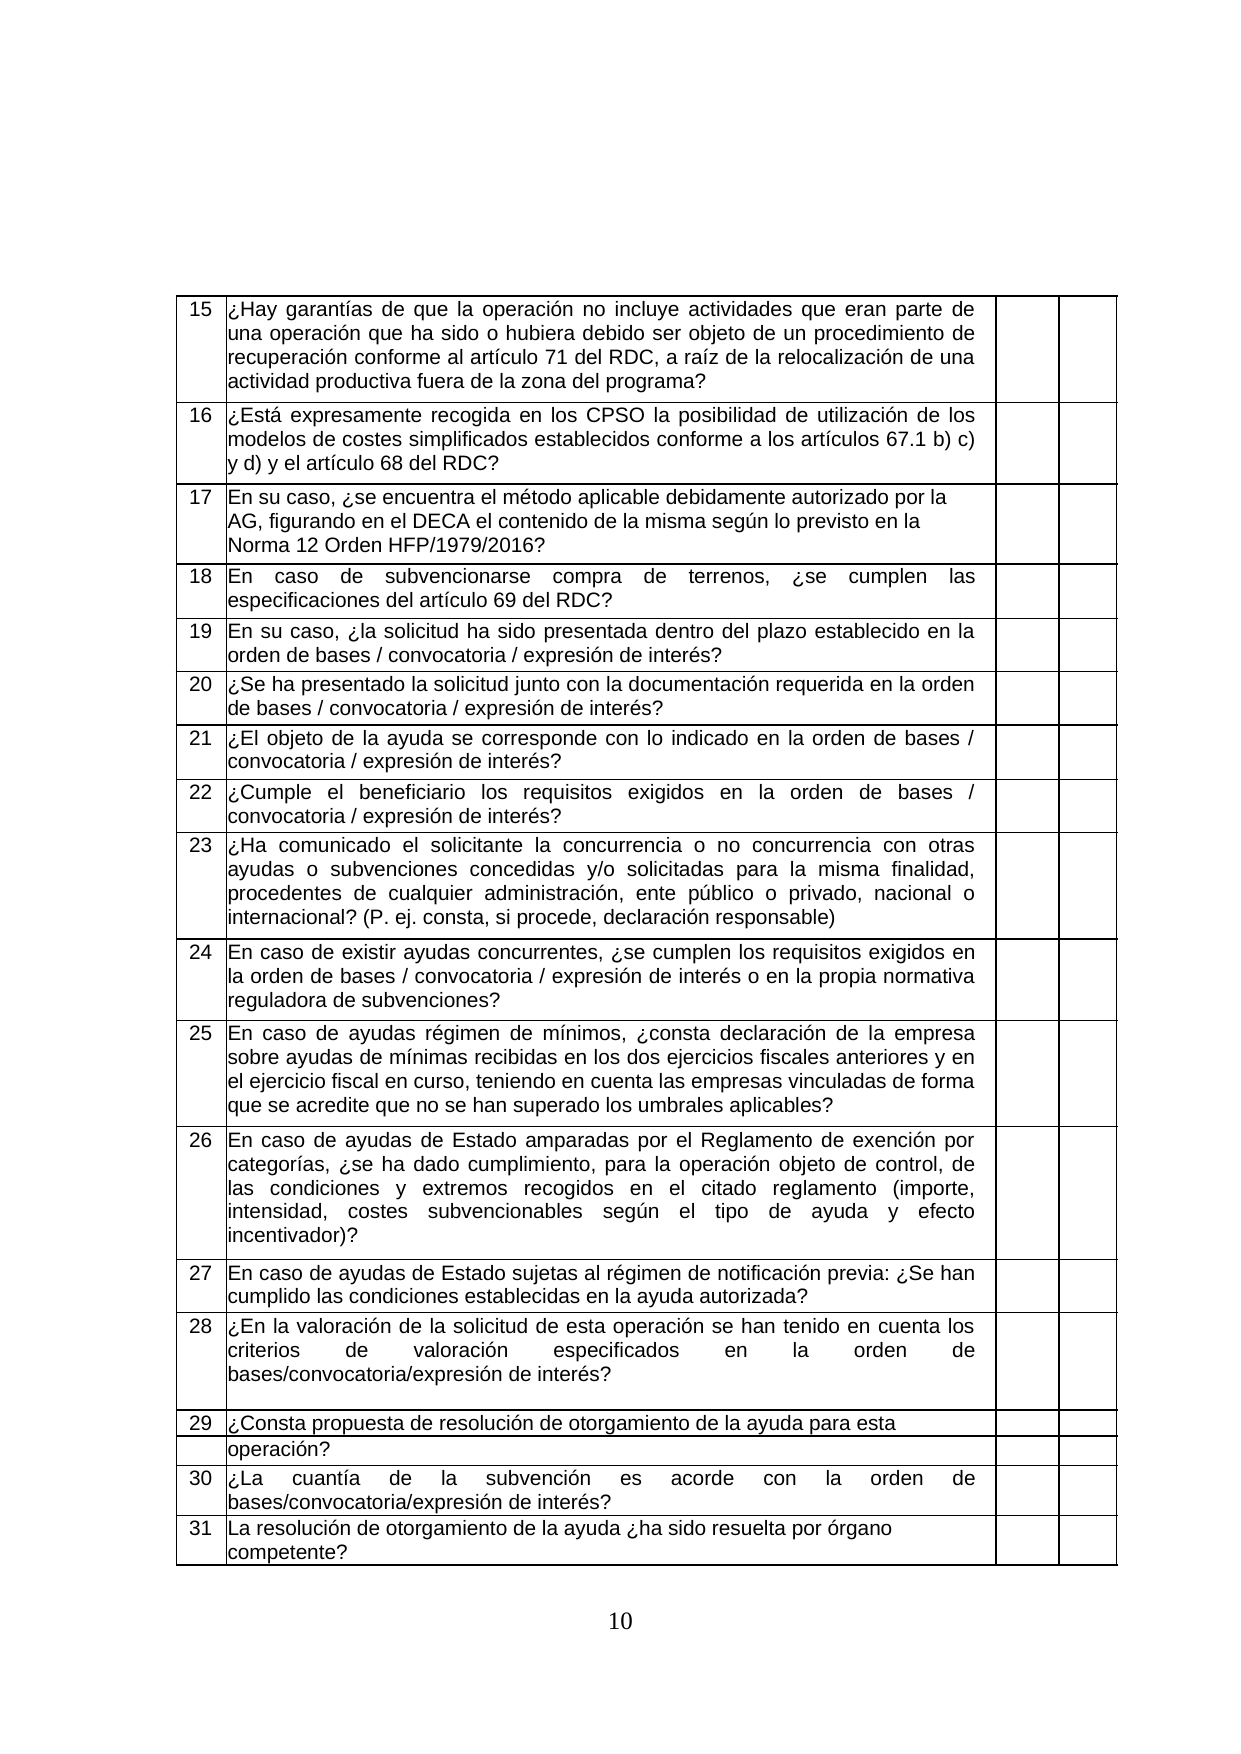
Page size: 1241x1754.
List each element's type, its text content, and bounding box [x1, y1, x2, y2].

table_cell ¿La cuantía de la subvención es acorde con la orden de bases/convocatoria/expresión de interés? [227, 1466, 995, 1514]
table_cell En caso de ayudas régimen de mínimos, ¿consta declaración de la empresa sobre ayudas de mínimas recibidas en los dos ejercicios fiscales anteriores y en el ejercicio fiscal en curso, teniendo en cuenta las empresas vinculadas de forma que se acredite que no se han superado los umbrales aplicables? [227, 1021, 995, 1126]
table_cell ¿En la valoración de la solicitud de esta operación se han tenido en cuenta los criterios de valoración especificados en la orden de bases/convocatoria/expresión de interés? [227, 1313, 995, 1409]
table_cell [1060, 726, 1116, 779]
table_cell La resolución de otorgamiento de la ayuda ¿ha sido resuelta por órgano competente? [227, 1516, 995, 1564]
table_cell ¿Consta propuesta de resolución de otorgamiento de la ayuda para esta [227, 1411, 995, 1435]
table_cell [1060, 1411, 1116, 1435]
table_cell [1060, 297, 1116, 402]
table_cell ¿Hay garantías de que la operación no incluye actividades que eran parte de una operación que ha sido o hubiera debido ser objeto de un procedimiento de recuperación conforme al artículo 71 del RDC, a raíz de la relocalización de una actividad productiva fuera de la zona del programa? [227, 297, 995, 402]
table_cell [997, 1313, 1058, 1409]
table_cell [997, 485, 1058, 563]
table_cell 26 [177, 1127, 226, 1259]
table_cell [1060, 619, 1116, 671]
table_cell operación? [227, 1437, 995, 1464]
table_cell 31 [177, 1516, 226, 1564]
table_cell [997, 619, 1058, 671]
table_cell En su caso, ¿la solicitud ha sido presentada dentro del plazo establecido en la orden de bases / convocatoria / expresión de interés? [227, 619, 995, 671]
table_cell [997, 672, 1058, 724]
table_cell [1060, 833, 1116, 938]
table_cell [997, 1021, 1058, 1126]
table_cell 20 [177, 672, 226, 724]
table_cell [997, 726, 1058, 779]
table_cell [1060, 1466, 1116, 1514]
table_cell [1060, 1127, 1116, 1259]
table_cell En caso de ayudas de Estado sujetas al régimen de notificación previa: ¿Se han cumplido las condiciones establecidas en la ayuda autorizada? [227, 1260, 995, 1312]
table_cell 25 [177, 1021, 226, 1126]
table_cell 17 [177, 485, 226, 563]
table_cell [1060, 565, 1116, 618]
table_cell ¿Está expresamente recogida en los CPSO la posibilidad de utilización de los modelos de costes simplificados establecidos conforme a los artículos 67.1 b) c) y d) y el artículo 68 del RDC? [227, 403, 995, 483]
table_cell [1060, 485, 1116, 563]
table_cell En su caso, ¿se encuentra el método aplicable debidamente autorizado por la AG, figurando en el DECA el contenido de la misma según lo previsto en la Norma 12 Orden HFP/1979/2016? [227, 485, 995, 563]
table_cell ¿Cumple el beneficiario los requisitos exigidos en la orden de bases / convocatoria / expresión de interés? [227, 780, 995, 832]
table_cell En caso de existir ayudas concurrentes, ¿se cumplen los requisitos exigidos en la orden de bases / convocatoria / expresión de interés o en la propia normativa reguladora de subvenciones? [227, 940, 995, 1019]
table_cell [997, 1437, 1058, 1464]
table_cell [1060, 1021, 1116, 1126]
table_cell 22 [177, 780, 226, 832]
table_cell 18 [177, 565, 226, 618]
table_cell En caso de ayudas de Estado amparadas por el Reglamento de exención por categorías, ¿se ha dado cumplimiento, para la operación objeto de control, de las condiciones y extremos recogidos en el citado reglamento (importe, intensidad, costes subvencionables según el tipo de ayuda y efecto incentivador)? [227, 1127, 995, 1259]
table_cell [1060, 780, 1116, 832]
table_cell 15 [177, 297, 226, 402]
table_cell [997, 1260, 1058, 1312]
table_cell [1060, 672, 1116, 724]
table_cell ¿Se ha presentado la solicitud junto con la documentación requerida en la orden de bases / convocatoria / expresión de interés? [227, 672, 995, 724]
table_cell [997, 565, 1058, 618]
table_cell [997, 1466, 1058, 1514]
table_cell En caso de subvencionarse compra de terrenos, ¿se cumplen las especificaciones del artículo 69 del RDC? [227, 565, 995, 618]
table_cell [997, 297, 1058, 402]
table_cell 21 [177, 726, 226, 779]
table_cell [177, 1437, 226, 1464]
table_cell [997, 1516, 1058, 1564]
table_cell [1060, 940, 1116, 1019]
table_cell 16 [177, 403, 226, 483]
table_cell 28 [177, 1313, 226, 1409]
table_cell 24 [177, 940, 226, 1019]
table_cell [997, 403, 1058, 483]
table_cell 29 [177, 1411, 226, 1435]
table_cell [1060, 1437, 1116, 1464]
table_cell [997, 1127, 1058, 1259]
table_cell 27 [177, 1260, 226, 1312]
table_cell ¿Ha comunicado el solicitante la concurrencia o no concurrencia con otras ayudas o subvenciones concedidas y/o solicitadas para la misma finalidad, procedentes de cualquier administración, ente público o privado, nacional o internacional? (P. ej. consta, si procede, declaración responsable) [227, 833, 995, 938]
table_cell [1060, 1260, 1116, 1312]
table_cell [1060, 1516, 1116, 1564]
table_cell [1060, 403, 1116, 483]
table_cell [1060, 1313, 1116, 1409]
table_cell [997, 1411, 1058, 1435]
table_cell 23 [177, 833, 226, 938]
table_cell [997, 940, 1058, 1019]
table_cell 19 [177, 619, 226, 671]
table_cell [997, 780, 1058, 832]
table_cell 30 [177, 1466, 226, 1514]
table_cell ¿El objeto de la ayuda se corresponde con lo indicado en la orden de bases / convocatoria / expresión de interés? [227, 726, 995, 779]
table_cell [997, 833, 1058, 938]
